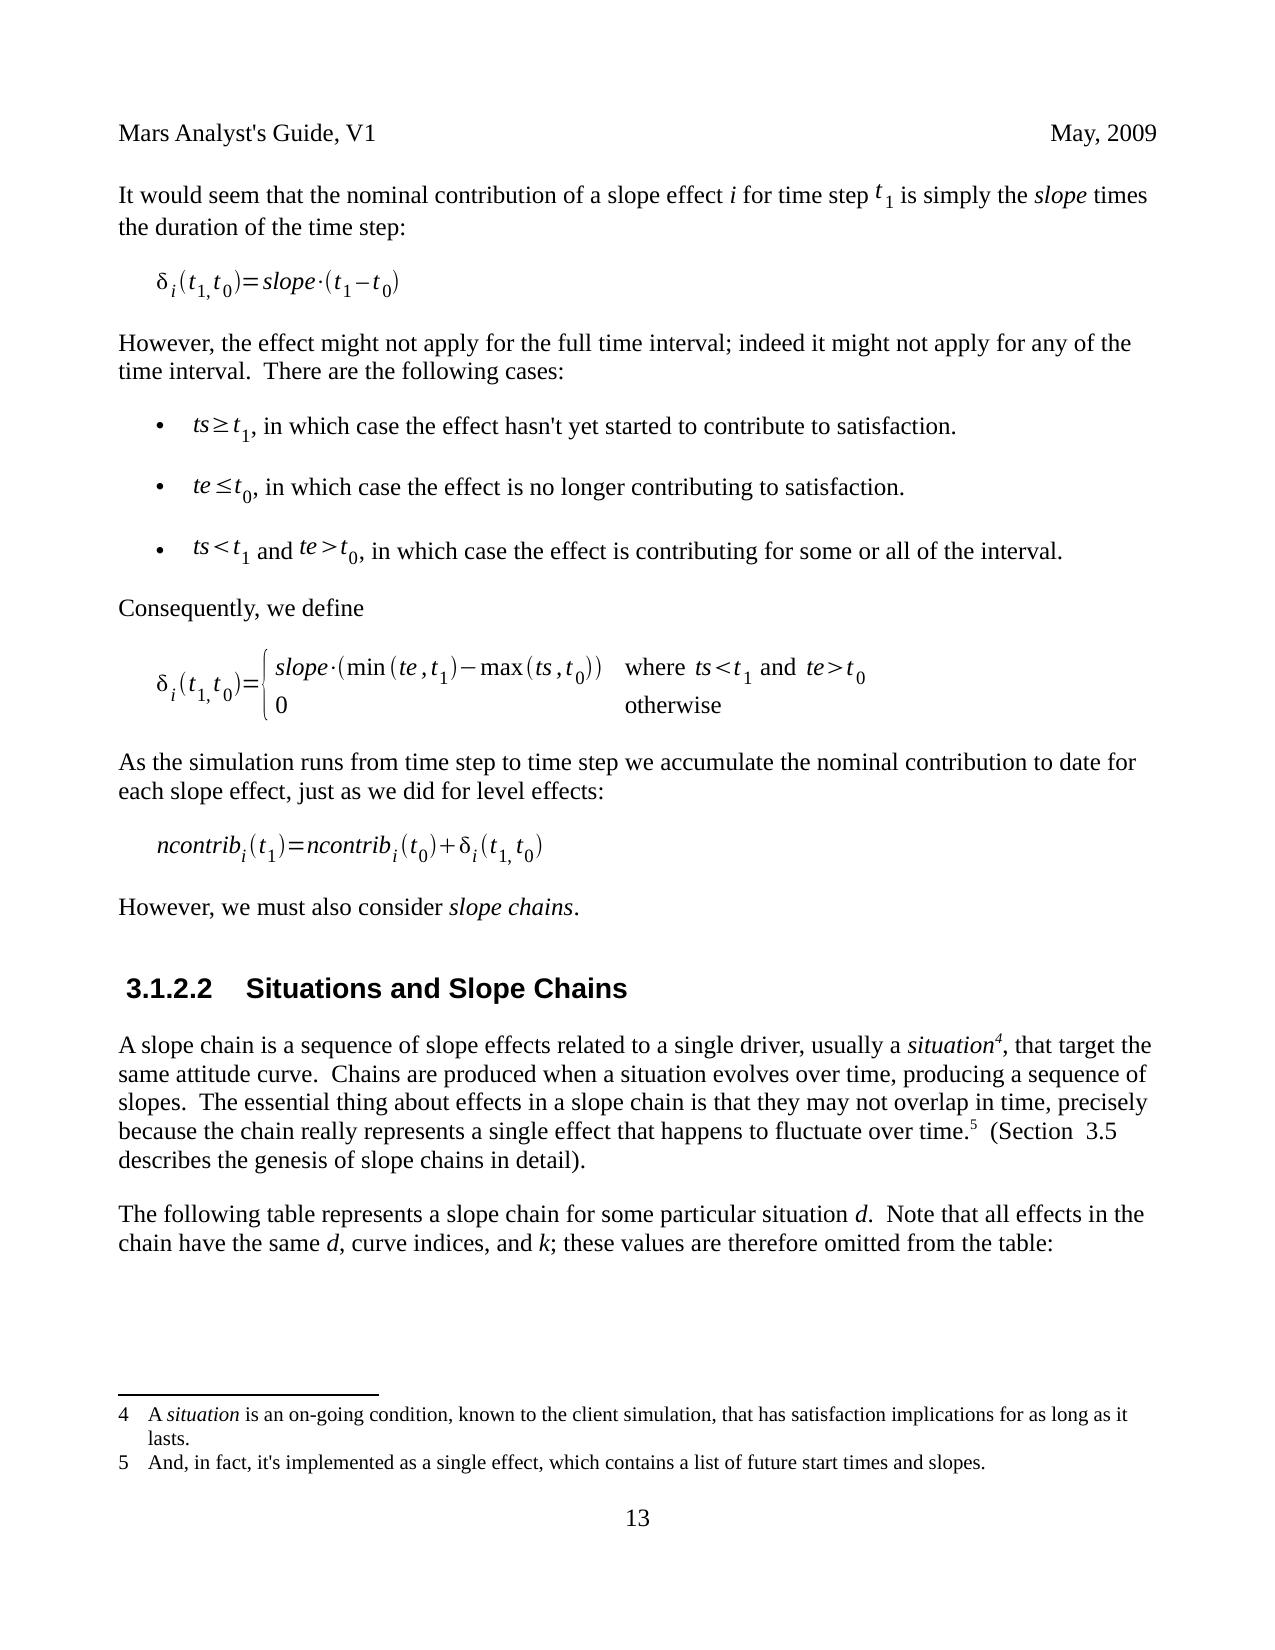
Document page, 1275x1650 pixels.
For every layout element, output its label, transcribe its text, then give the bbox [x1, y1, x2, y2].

list , in which case the effect is no longer contributing to satisfaction. [156, 472, 1157, 507]
text It would seem that the nominal contribution of a slope effect i for time step is simply the slope times the duration of the time step: [118, 176, 1157, 241]
subtitle Situations and Slope Chains [118, 972, 1157, 1004]
text A slope chain is a sequence of slope effects related to a single driver, usually a situation, that target the same attitude curve. Chains are produced when a situation evolves over time, producing a sequence of slopes. The essential thing about effects in a slope chain is that they may not overlap in time, precisely because the chain really represents a single effect that happens to fluctuate over time. (Section 3.5 describes the genesis of slope chains in detail). [118, 1030, 1157, 1174]
text Consequently, we define [118, 593, 1157, 622]
text And, in fact, it's implemented as a single effect, which contains a list of future start times and slopes. [118, 1449, 1157, 1474]
text As the simulation runs from time step to time step we accumulate the nominal contribution to date for each slope effect, just as we did for level effects: [118, 747, 1157, 805]
text A situation is an on-going condition, known to the client simulation, that has satisfaction implications for as long as it lasts. [118, 1401, 1157, 1449]
text However, the effect might not apply for the full time interval; indeed it might not apply for any of the time interval. There are the following cases: [118, 328, 1157, 385]
list and , in which case the effect is contributing for some or all of the interval. [156, 532, 1157, 568]
list , in which case the effect hasn't yet started to contribute to satisfaction. [156, 411, 1157, 446]
text The following table represents a slope chain for some particular situation d. Note that all effects in the chain have the same d, curve indices, and k; these values are therefore omitted from the table: [118, 1199, 1157, 1257]
text However, we must also consider slope chains. [118, 892, 1157, 921]
